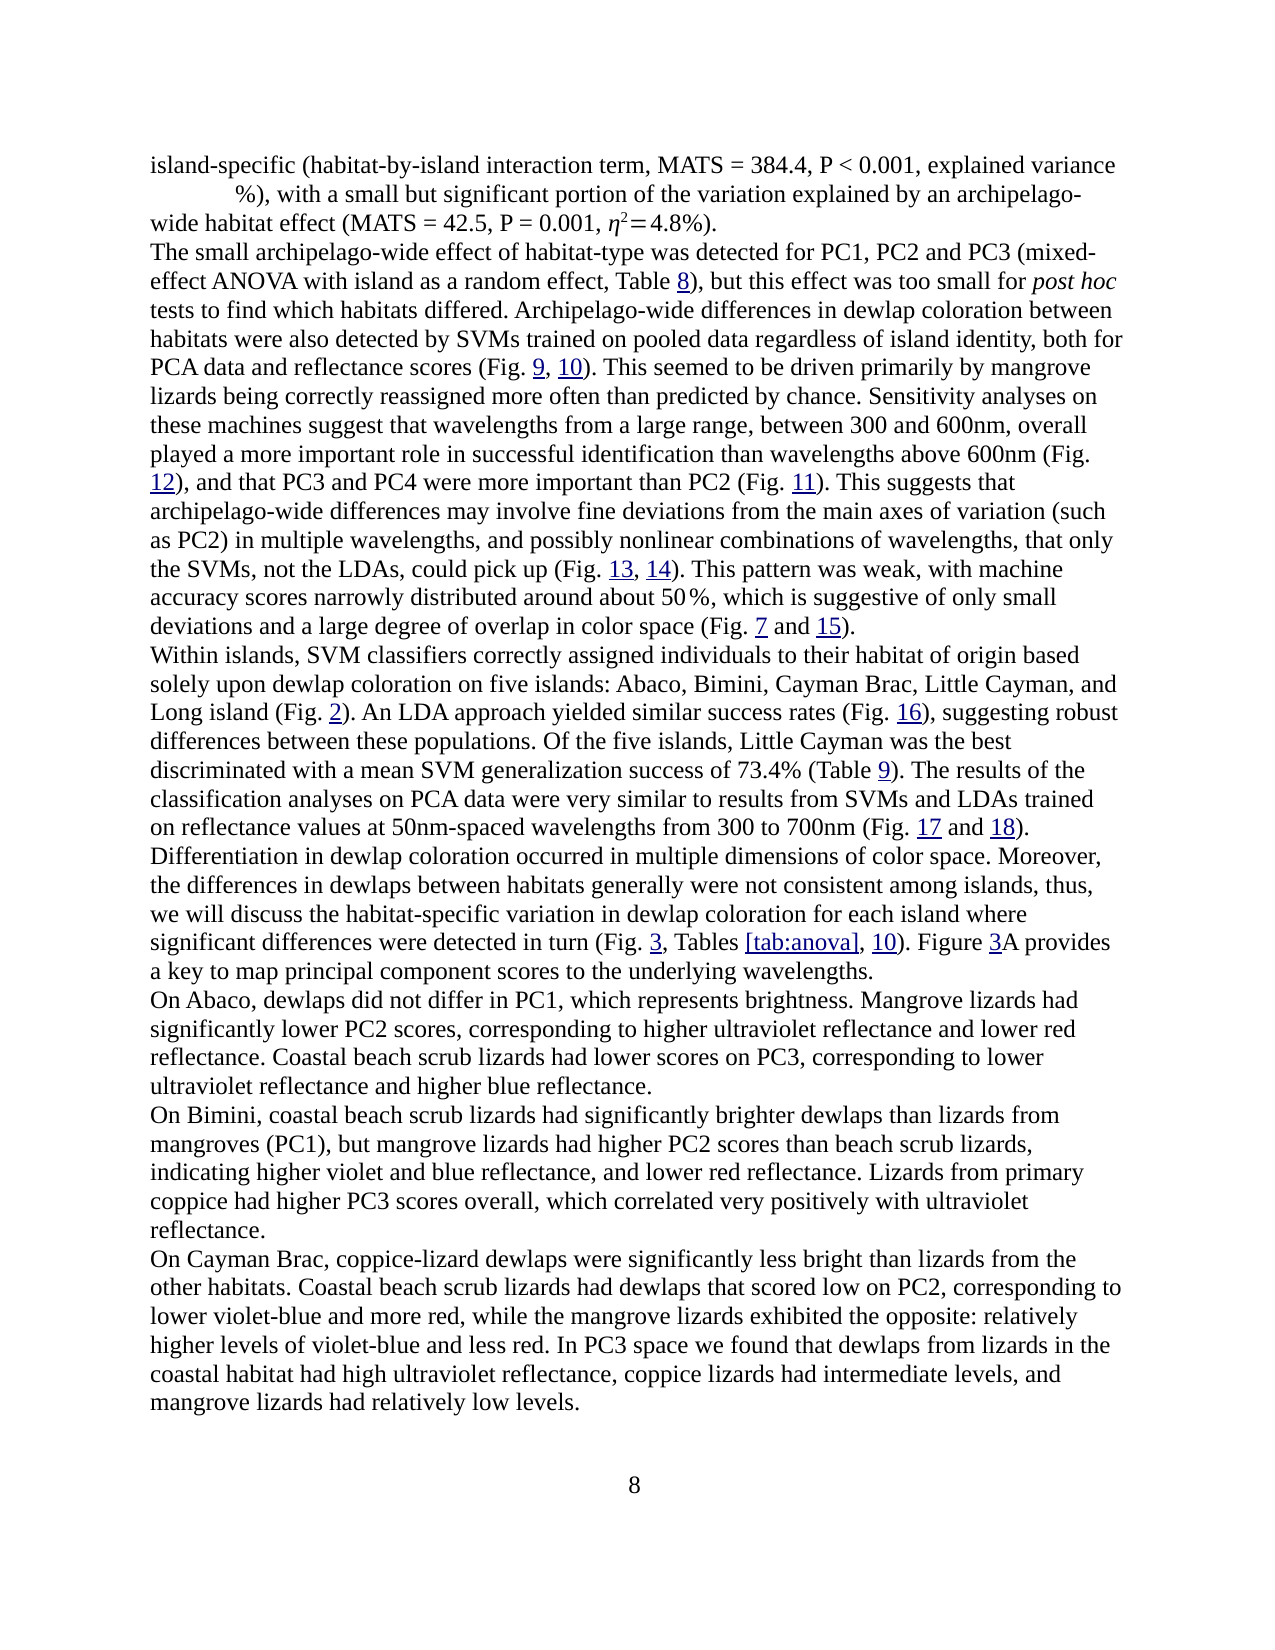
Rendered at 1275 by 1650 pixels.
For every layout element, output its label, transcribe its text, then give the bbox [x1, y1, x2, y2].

text island-specific (habitat-by-island interaction term, MATS = 384.4, P < 0.001, explained variance %), with a small but significant portion of the variation explained by an archipelago-wide habitat effect (MATS = 42.5, P = 0.001, %). The small archipelago-wide effect of habitat-type was detected for PC1, PC2 and PC3 (mixed-effect ANOVA with island as a random effect, Table 8), but this effect was too small for post hoc tests to find which habitats differed. Archipelago-wide differences in dewlap coloration between habitats were also detected by SVMs trained on pooled data regardless of island identity, both for PCA data and reflectance scores (Fig. 9, 10). This seemed to be driven primarily by mangrove lizards being correctly reassigned more often than predicted by chance. Sensitivity analyses on these machines suggest that wavelengths from a large range, between 300 and 600nm, overall played a more important role in successful identification than wavelengths above 600nm (Fig. 12), and that PC3 and PC4 were more important than PC2 (Fig. 11). This suggests that archipelago-wide differences may involve fine deviations from the main axes of variation (such as PC2) in multiple wavelengths, and possibly nonlinear combinations of wavelengths, that only the SVMs, not the LDAs, could pick up (Fig. 13, 14). This pattern was weak, with machine accuracy scores narrowly distributed around about , which is suggestive of only small deviations and a large degree of overlap in color space (Fig. 7 and 15). Within islands, SVM classifiers correctly assigned individuals to their habitat of origin based solely upon dewlap coloration on five islands: Abaco, Bimini, Cayman Brac, Little Cayman, and Long island (Fig. 2). An LDA approach yielded similar success rates (Fig. 16), suggesting robust differences between these populations. Of the five islands, Little Cayman was the best discriminated with a mean SVM generalization success of 73.4% (Table 9). The results of the classification analyses on PCA data were very similar to results from SVMs and LDAs trained on reflectance values at 50nm-spaced wavelengths from 300 to 700nm (Fig. 17 and 18). Differentiation in dewlap coloration occurred in multiple dimensions of color space. Moreover, the differences in dewlaps between habitats generally were not consistent among islands, thus, we will discuss the habitat-specific variation in dewlap coloration for each island where significant differences were detected in turn (Fig. 3, Tables [tab:anova], 10). Figure 3A provides a key to map principal component scores to the underlying wavelengths. On Abaco, dewlaps did not differ in PC1, which represents brightness. Mangrove lizards had significantly lower PC2 scores, corresponding to higher ultraviolet reflectance and lower red reflectance. Coastal beach scrub lizards had lower scores on PC3, corresponding to lower ultraviolet reflectance and higher blue reflectance. On Bimini, coastal beach scrub lizards had significantly brighter dewlaps than lizards from mangroves (PC1), but mangrove lizards had higher PC2 scores than beach scrub lizards, indicating higher violet and blue reflectance, and lower red reflectance. Lizards from primary coppice had higher PC3 scores overall, which correlated very positively with ultraviolet reflectance. On Cayman Brac, coppice-lizard dewlaps were significantly less bright than lizards from the other habitats. Coastal beach scrub lizards had dewlaps that scored low on PC2, corresponding to lower violet-blue and more red, while the mangrove lizards exhibited the opposite: relatively higher levels of violet-blue and less red. In PC3 space we found that dewlaps from lizards in the coastal habitat had high ultraviolet reflectance, coppice lizards had intermediate levels, and mangrove lizards had relatively low levels. [150, 150, 1125, 1416]
